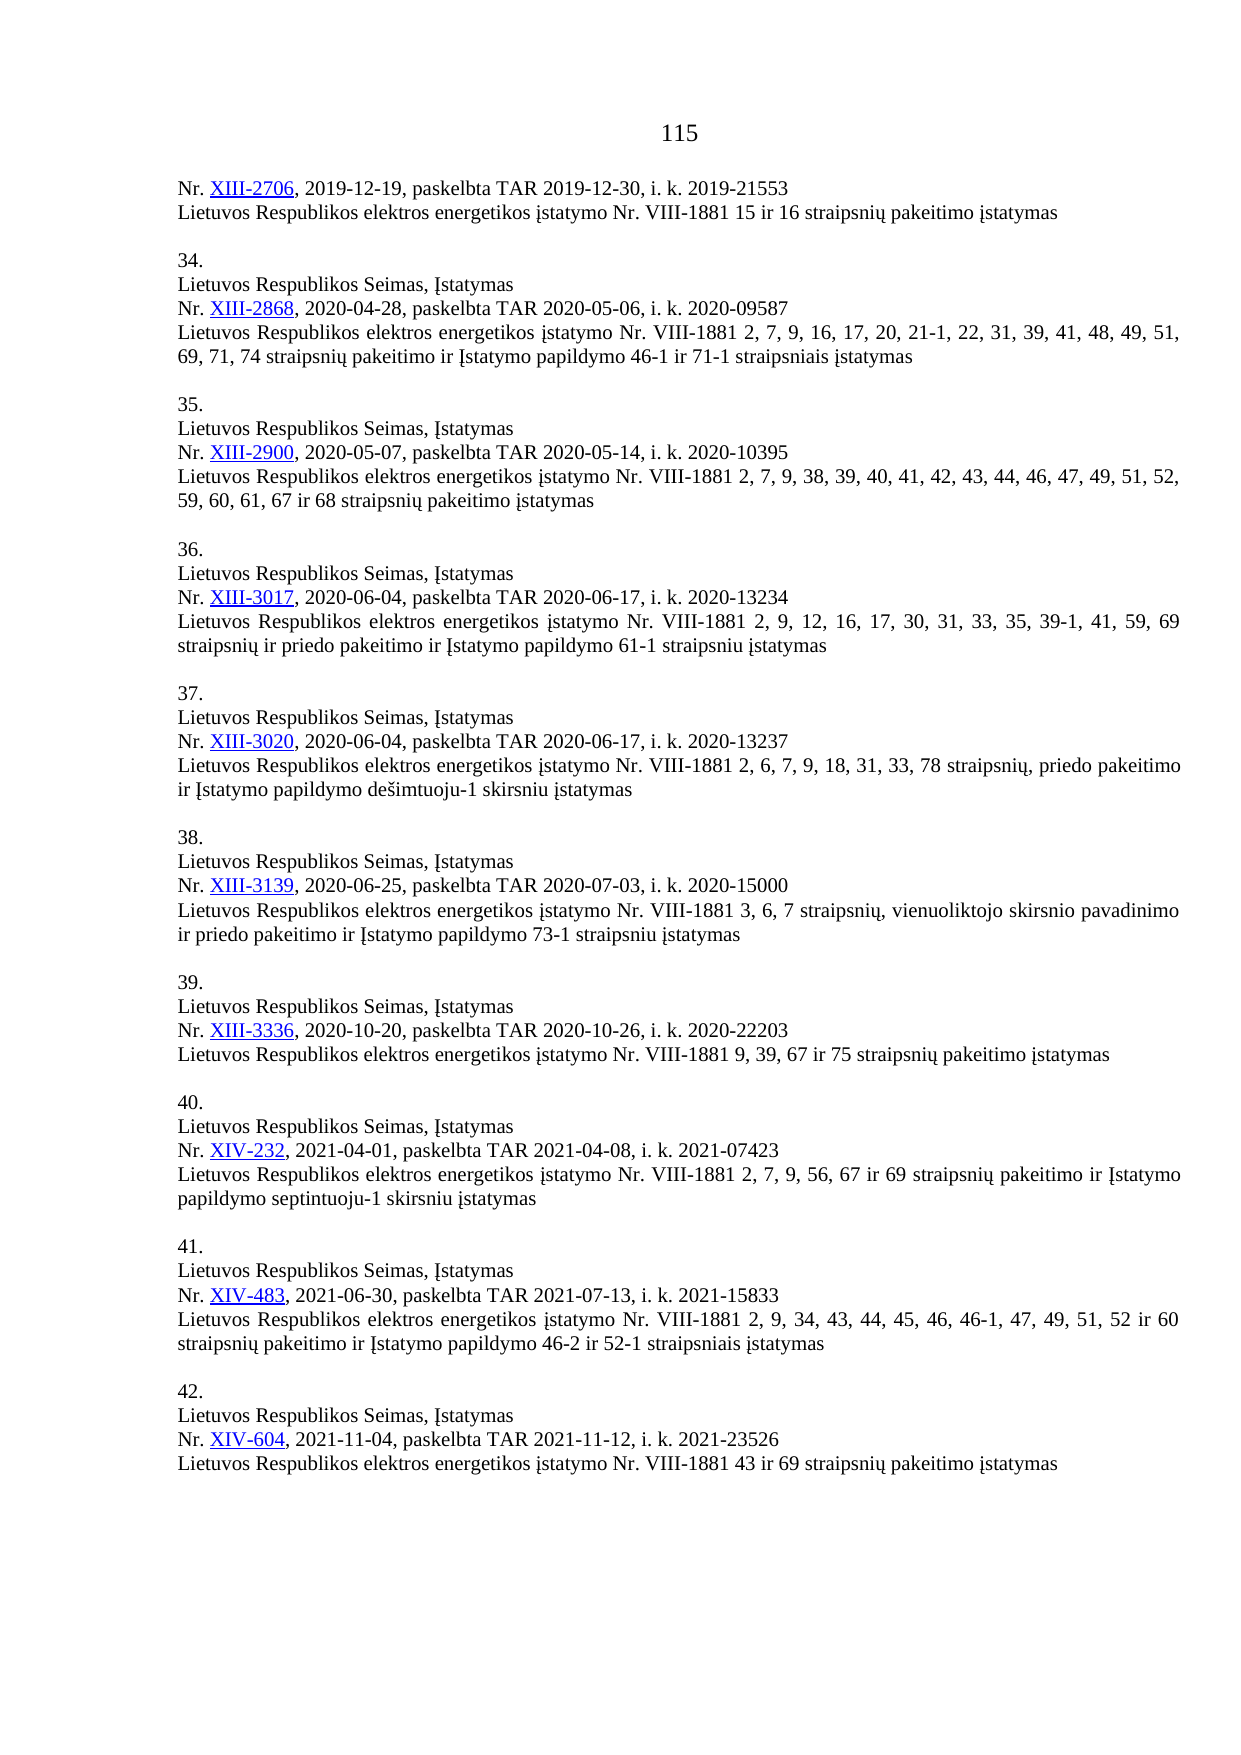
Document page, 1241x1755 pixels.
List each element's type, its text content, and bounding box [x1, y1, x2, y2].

text 38. [177, 825, 1181, 849]
text Lietuvos Respublikos Seimas, Įstatymas [177, 1114, 1181, 1138]
text Lietuvos Respublikos elektros energetikos įstatymo Nr. VIII-1881 2, 7, 9, 38, 39, 40, 41, 42, 43, 44, 46, 47, 49, 51, 52, 59, 60, 61, 67 ir 68 straipsnių pakeitimo įstatymas [177, 464, 1181, 512]
text 39. [177, 970, 1181, 994]
text Lietuvos Respublikos elektros energetikos įstatymo Nr. VIII-1881 15 ir 16 straipsnių pakeitimo įstatymas [177, 200, 1181, 224]
text 40. [177, 1090, 1181, 1114]
text Lietuvos Respublikos elektros energetikos įstatymo Nr. VIII-1881 2, 7, 9, 16, 17, 20, 21-1, 22, 31, 39, 41, 48, 49, 51, 69, 71, 74 straipsnių pakeitimo ir Įstatymo papildymo 46-1 ir 71-1 straipsniais įstatymas [177, 320, 1181, 368]
text Nr. XIII-2706, 2019-12-19, paskelbta TAR 2019-12-30, i. k. 2019-21553 [177, 176, 1181, 200]
text Lietuvos Respublikos elektros energetikos įstatymo Nr. VIII-1881 2, 9, 34, 43, 44, 45, 46, 46-1, 47, 49, 51, 52 ir 60 straipsnių pakeitimo ir Įstatymo papildymo 46-2 ir 52-1 straipsniais įstatymas [177, 1307, 1181, 1355]
text Nr. XIV-232, 2021-04-01, paskelbta TAR 2021-04-08, i. k. 2021-07423 [177, 1138, 1181, 1162]
text Nr. XIII-2900, 2020-05-07, paskelbta TAR 2020-05-14, i. k. 2020-10395 [177, 440, 1181, 464]
text Lietuvos Respublikos elektros energetikos įstatymo Nr. VIII-1881 9, 39, 67 ir 75 straipsnių pakeitimo įstatymas [177, 1042, 1181, 1066]
text Nr. XIII-3020, 2020-06-04, paskelbta TAR 2020-06-17, i. k. 2020-13237 [177, 729, 1181, 753]
text Lietuvos Respublikos elektros energetikos įstatymo Nr. VIII-1881 2, 9, 12, 16, 17, 30, 31, 33, 35, 39-1, 41, 59, 69 straipsnių ir priedo pakeitimo ir Įstatymo papildymo 61-1 straipsniu įstatymas [177, 609, 1181, 657]
text Lietuvos Respublikos Seimas, Įstatymas [177, 561, 1181, 585]
text Lietuvos Respublikos Seimas, Įstatymas [177, 994, 1181, 1018]
text 35. [177, 392, 1181, 416]
text Lietuvos Respublikos Seimas, Įstatymas [177, 1258, 1181, 1282]
text Lietuvos Respublikos elektros energetikos įstatymo Nr. VIII-1881 3, 6, 7 straipsnių, vienuoliktojo skirsnio pavadinimo ir priedo pakeitimo ir Įstatymo papildymo 73-1 straipsniu įstatymas [177, 897, 1181, 946]
text Nr. XIII-3336, 2020-10-20, paskelbta TAR 2020-10-26, i. k. 2020-22203 [177, 1018, 1181, 1042]
text Lietuvos Respublikos Seimas, Įstatymas [177, 416, 1181, 440]
text Nr. XIII-3139, 2020-06-25, paskelbta TAR 2020-07-03, i. k. 2020-15000 [177, 873, 1181, 897]
text Lietuvos Respublikos Seimas, Įstatymas [177, 705, 1181, 729]
text Lietuvos Respublikos Seimas, Įstatymas [177, 1403, 1181, 1427]
text 37. [177, 681, 1181, 705]
text 41. [177, 1234, 1181, 1258]
text Nr. XIV-604, 2021-11-04, paskelbta TAR 2021-11-12, i. k. 2021-23526 [177, 1427, 1181, 1451]
text 34. [177, 248, 1181, 272]
text 42. [177, 1379, 1181, 1403]
text Lietuvos Respublikos elektros energetikos įstatymo Nr. VIII-1881 43 ir 69 straipsnių pakeitimo įstatymas [177, 1451, 1181, 1475]
text 36. [177, 537, 1181, 561]
text Lietuvos Respublikos Seimas, Įstatymas [177, 272, 1181, 296]
text Lietuvos Respublikos Seimas, Įstatymas [177, 849, 1181, 873]
text Lietuvos Respublikos elektros energetikos įstatymo Nr. VIII-1881 2, 6, 7, 9, 18, 31, 33, 78 straipsnių, priedo pakeitimo ir Įstatymo papildymo dešimtuoju-1 skirsniu įstatymas [177, 753, 1181, 801]
text Nr. XIII-3017, 2020-06-04, paskelbta TAR 2020-06-17, i. k. 2020-13234 [177, 585, 1181, 609]
text Lietuvos Respublikos elektros energetikos įstatymo Nr. VIII-1881 2, 7, 9, 56, 67 ir 69 straipsnių pakeitimo ir Įstatymo papildymo septintuoju-1 skirsniu įstatymas [177, 1162, 1181, 1210]
text Nr. XIV-483, 2021-06-30, paskelbta TAR 2021-07-13, i. k. 2021-15833 [177, 1282, 1181, 1307]
text Nr. XIII-2868, 2020-04-28, paskelbta TAR 2020-05-06, i. k. 2020-09587 [177, 296, 1181, 320]
